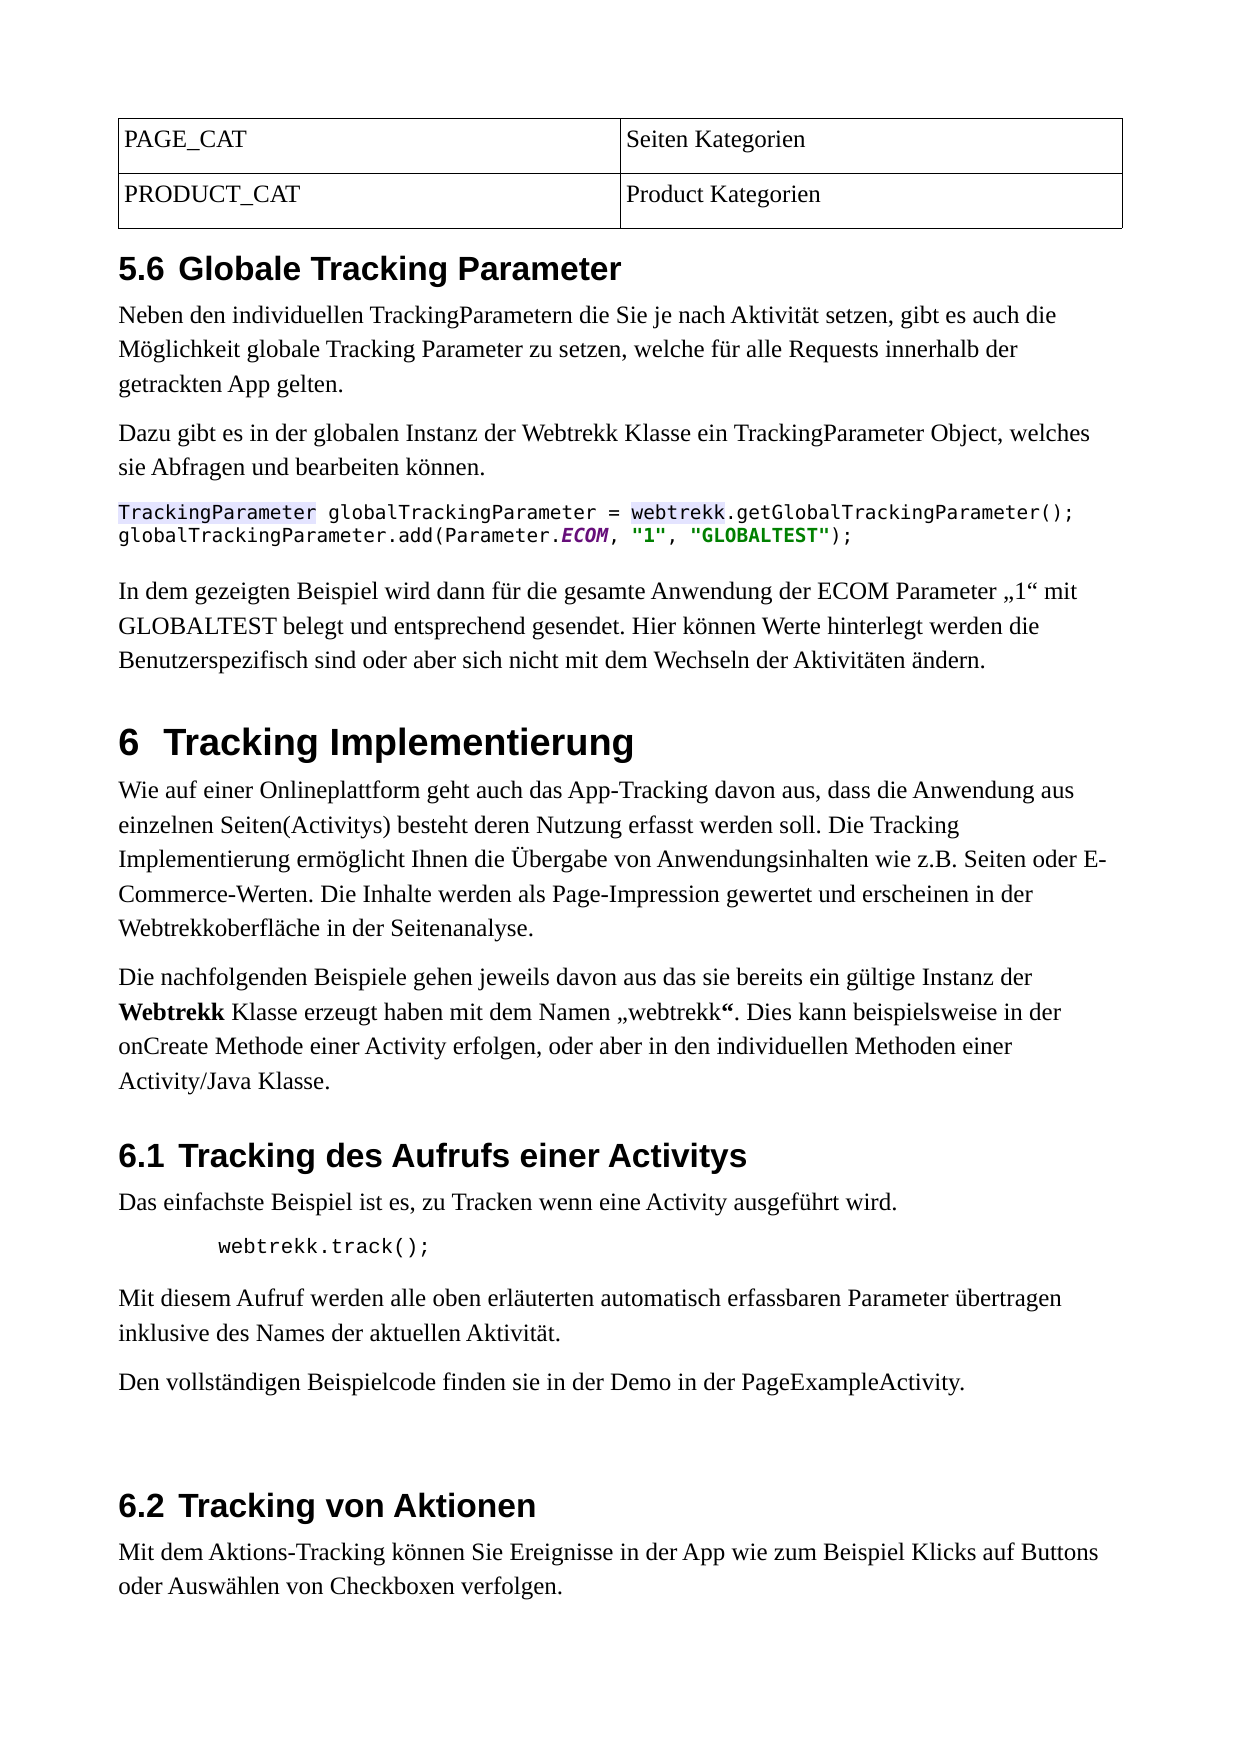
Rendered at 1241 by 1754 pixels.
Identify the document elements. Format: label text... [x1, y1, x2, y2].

text webtrekk.track(); [118, 1236, 1122, 1259]
table_cell Seiten Kategorien [621, 119, 1122, 173]
text Neben den individuellen TrackingParametern die Sie je nach Aktivität setzen, gibt es auch die Möglichkeit globale Tracking Parameter zu setzen, welche für alle Requests innerhalb der getrackten App gelten. [118, 300, 1122, 398]
text TrackingParameter globalTrackingParameter = webtrekk.getGlobalTrackingParameter(); [118, 502, 1122, 524]
subtitle Globale Tracking Parameter [118, 249, 1122, 287]
text Die nachfolgenden Beispiele gehen jeweils davon aus das sie bereits ein gültige Instanz der Webtrekk Klasse erzeugt haben mit dem Namen „webtrekk“. Dies kann beispielsweise in der onCreate Methode einer Activity erfolgen, oder aber in den individuellen Methoden einer Activity/Java Klasse. [118, 962, 1122, 1094]
text Mit dem Aktions-Tracking können Sie Ereignisse in der App wie zum Beispiel Klicks auf Buttons oder Auswählen von Checkboxen verfolgen. [118, 1537, 1122, 1600]
table_cell PRODUCT_CAT [119, 174, 620, 228]
table_cell PAGE_CAT [119, 119, 620, 173]
text In dem gezeigten Beispiel wird dann für die gesamte Anwendung der ECOM Parameter „1“ mit GLOBALTEST belegt und entsprechend gesendet. Hier können Werte hinterlegt werden die Benutzerspezifisch sind oder aber sich nicht mit dem Wechseln der Aktivitäten ändern. [118, 576, 1122, 674]
text Dazu gibt es in der globalen Instanz der Webtrekk Klasse ein TrackingParameter Object, welches sie Abfragen und bearbeiten können. [118, 418, 1122, 481]
table_cell Product Kategorien [621, 174, 1122, 228]
text globalTrackingParameter.add(Parameter.ECOM, "1", "GLOBALTEST"); [118, 524, 1122, 547]
text Mit diesem Aufruf werden alle oben erläuterten automatisch erfassbaren Parameter übertragen inklusive des Names der aktuellen Aktivität. [118, 1283, 1122, 1346]
text Das einfachste Beispiel ist es, zu Tracken wenn eine Activity ausgeführt wird. [118, 1187, 1122, 1216]
subtitle Tracking von Aktionen [118, 1486, 1122, 1524]
subtitle Tracking Implementierung [118, 719, 1122, 763]
text Den vollständigen Beispielcode finden sie in der Demo in der PageExampleActivity. [118, 1367, 1122, 1396]
text Wie auf einer Onlineplattform geht auch das App-Tracking davon aus, dass die Anwendung aus einzelnen Seiten(Activitys) besteht deren Nutzung erfasst werden soll. Die Tracking Implementierung ermöglicht Ihnen die Übergabe von Anwendungsinhalten wie z.B. Seiten oder E-Commerce-Werten. Die Inhalte werden als Page-Impression gewertet und erscheinen in der Webtrekkoberfläche in der Seitenanalyse. [118, 775, 1122, 942]
subtitle Tracking des Aufrufs einer Activitys [118, 1136, 1122, 1174]
